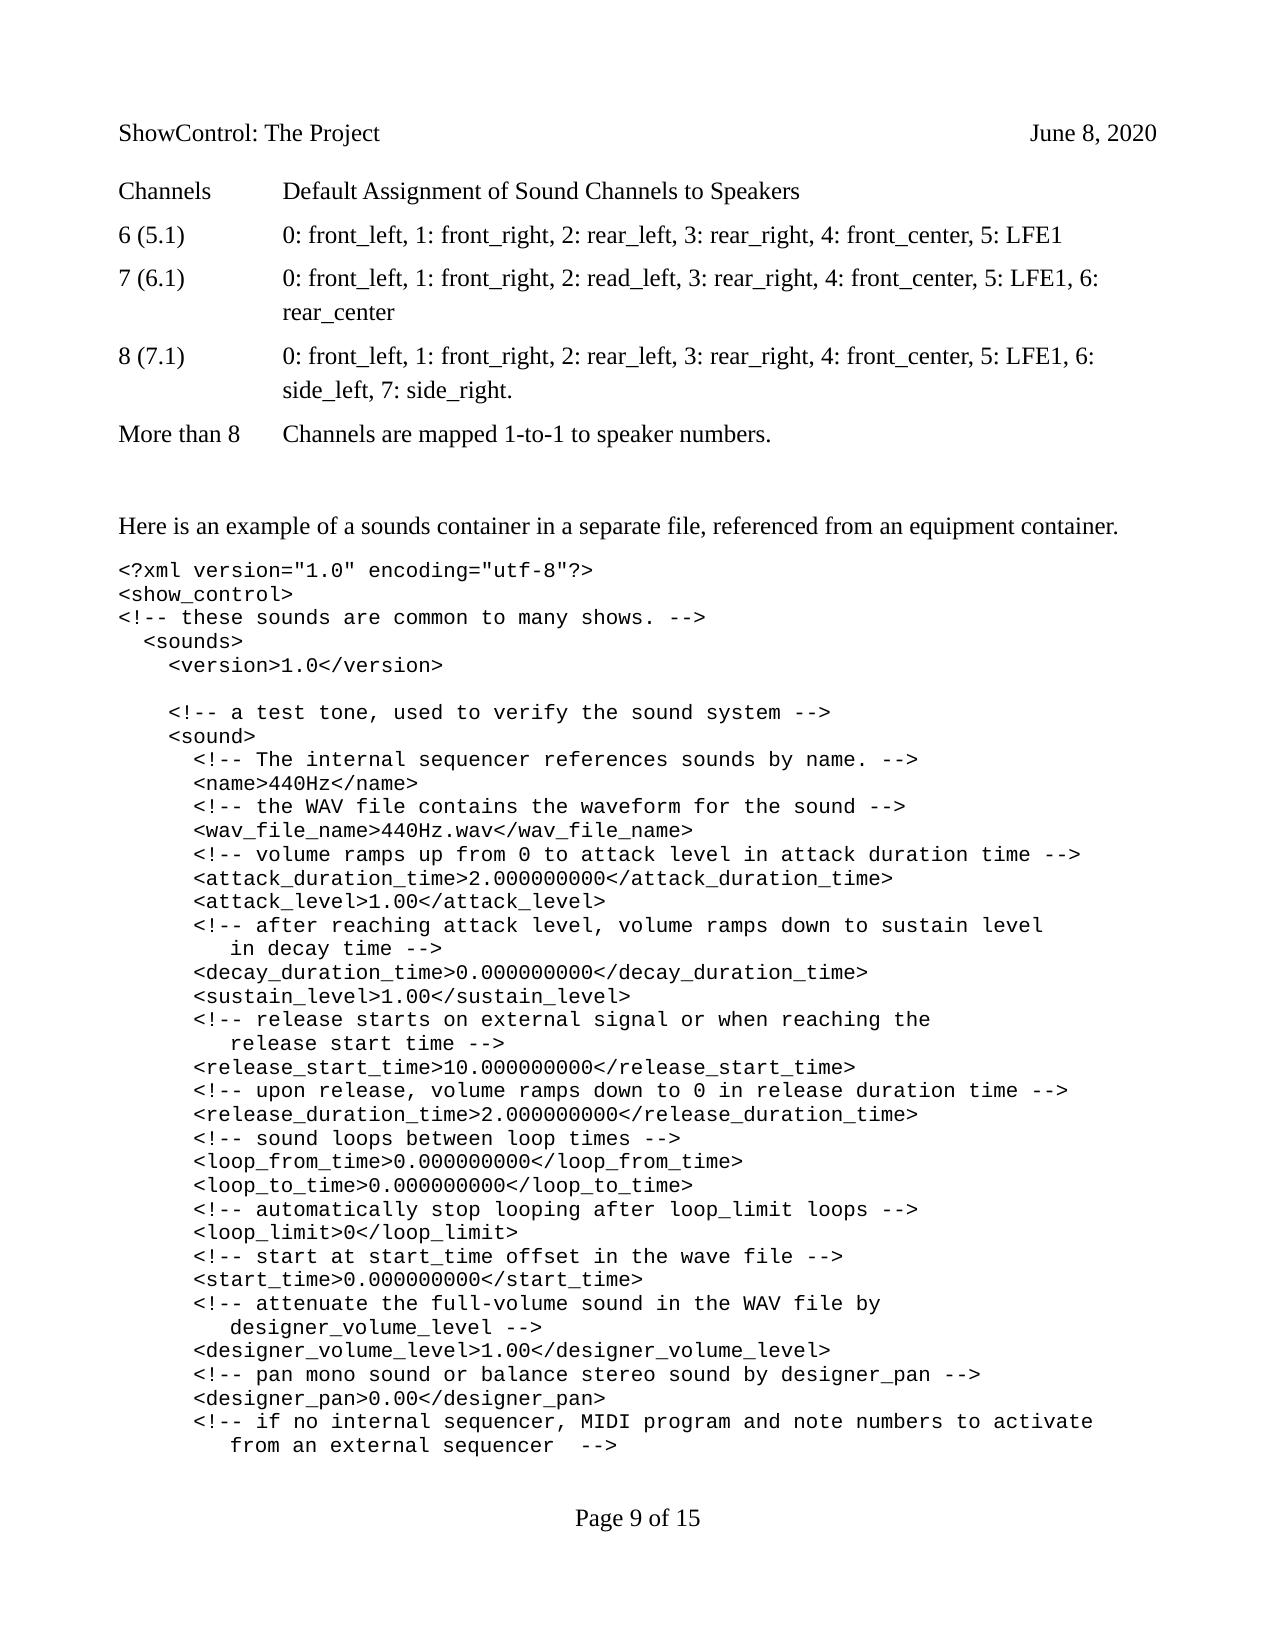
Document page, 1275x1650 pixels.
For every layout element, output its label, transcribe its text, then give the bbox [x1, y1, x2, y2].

text <!-- these sounds are common to many shows. --> [118, 607, 1157, 631]
text <sustain_level>1.00</sustain_level> [118, 986, 1157, 1009]
text <loop_limit>0</loop_limit> [118, 1222, 1157, 1246]
text <!-- automatically stop looping after loop_limit loops --> [118, 1198, 1157, 1222]
table_cell 0: front_left, 1: front_right, 2: read_left, 3: rear_right, 4: front_center, 5: LFE1, 6: rear_center [282, 263, 1157, 341]
table_cell Channels are mapped 1-to-1 to speaker numbers. [282, 419, 1157, 462]
text <release_duration_time>2.000000000</release_duration_time> [118, 1104, 1157, 1128]
text <wav_file_name>440Hz.wav</wav_file_name> [118, 820, 1157, 844]
text <loop_to_time>0.000000000</loop_to_time> [118, 1175, 1157, 1198]
table_header Default Assignment of Sound Channels to Speakers [282, 176, 1157, 220]
text <start_time>0.000000000</start_time> [118, 1269, 1157, 1293]
text <!-- The internal sequencer references sounds by name. --> [118, 749, 1157, 773]
text in decay time --> [118, 938, 1157, 962]
text release start time --> [118, 1033, 1157, 1057]
text <attack_duration_time>2.000000000</attack_duration_time> [118, 867, 1157, 891]
text <!-- volume ramps up from 0 to attack level in attack duration time --> [118, 844, 1157, 867]
text <name>440Hz</name> [118, 773, 1157, 797]
text <version>1.0</version> [118, 655, 1157, 678]
table_cell 0: front_left, 1: front_right, 2: rear_left, 3: rear_right, 4: front_center, 5: LFE1 [282, 220, 1157, 263]
text <designer_volume_level>1.00</designer_volume_level> [118, 1340, 1157, 1364]
text <show_control> [118, 584, 1157, 607]
text <sounds> [118, 631, 1157, 655]
text <decay_duration_time>0.000000000</decay_duration_time> [118, 962, 1157, 986]
text <!-- release starts on external signal or when reaching the [118, 1009, 1157, 1033]
text <!-- the WAV file contains the waveform for the sound --> [118, 797, 1157, 820]
text <!-- a test tone, used to verify the sound system --> [118, 702, 1157, 726]
text <!-- after reaching attack level, volume ramps down to sustain level [118, 915, 1157, 938]
table_cell 6 (5.1) [118, 220, 282, 263]
table_cell 8 (7.1) [118, 341, 282, 419]
text <sound> [118, 726, 1157, 749]
text designer_volume_level --> [118, 1317, 1157, 1340]
table_cell 7 (6.1) [118, 263, 282, 341]
text from an external sequencer --> [118, 1435, 1157, 1459]
text <attack_level>1.00</attack_level> [118, 891, 1157, 915]
text <release_start_time>10.000000000</release_start_time> [118, 1057, 1157, 1080]
text <!-- upon release, volume ramps down to 0 in release duration time --> [118, 1080, 1157, 1104]
text <?xml version="1.0" encoding="utf-8"?> [118, 560, 1157, 584]
text <designer_pan>0.00</designer_pan> [118, 1388, 1157, 1411]
text <!-- if no internal sequencer, MIDI program and note numbers to activate [118, 1411, 1157, 1435]
text <!-- sound loops between loop times --> [118, 1128, 1157, 1151]
text <!-- pan mono sound or balance stereo sound by designer_pan --> [118, 1364, 1157, 1388]
text <!-- attenuate the full-volume sound in the WAV file by [118, 1293, 1157, 1317]
table_header Channels [118, 176, 282, 220]
table_cell More than 8 [118, 419, 282, 462]
text Here is an example of a sounds container in a separate file, referenced from an equipment container. [118, 511, 1157, 540]
text <loop_from_time>0.000000000</loop_from_time> [118, 1151, 1157, 1175]
table_cell 0: front_left, 1: front_right, 2: rear_left, 3: rear_right, 4: front_center, 5: LFE1, 6: side_left, 7: side_right. [282, 341, 1157, 419]
text <!-- start at start_time offset in the wave file --> [118, 1246, 1157, 1269]
